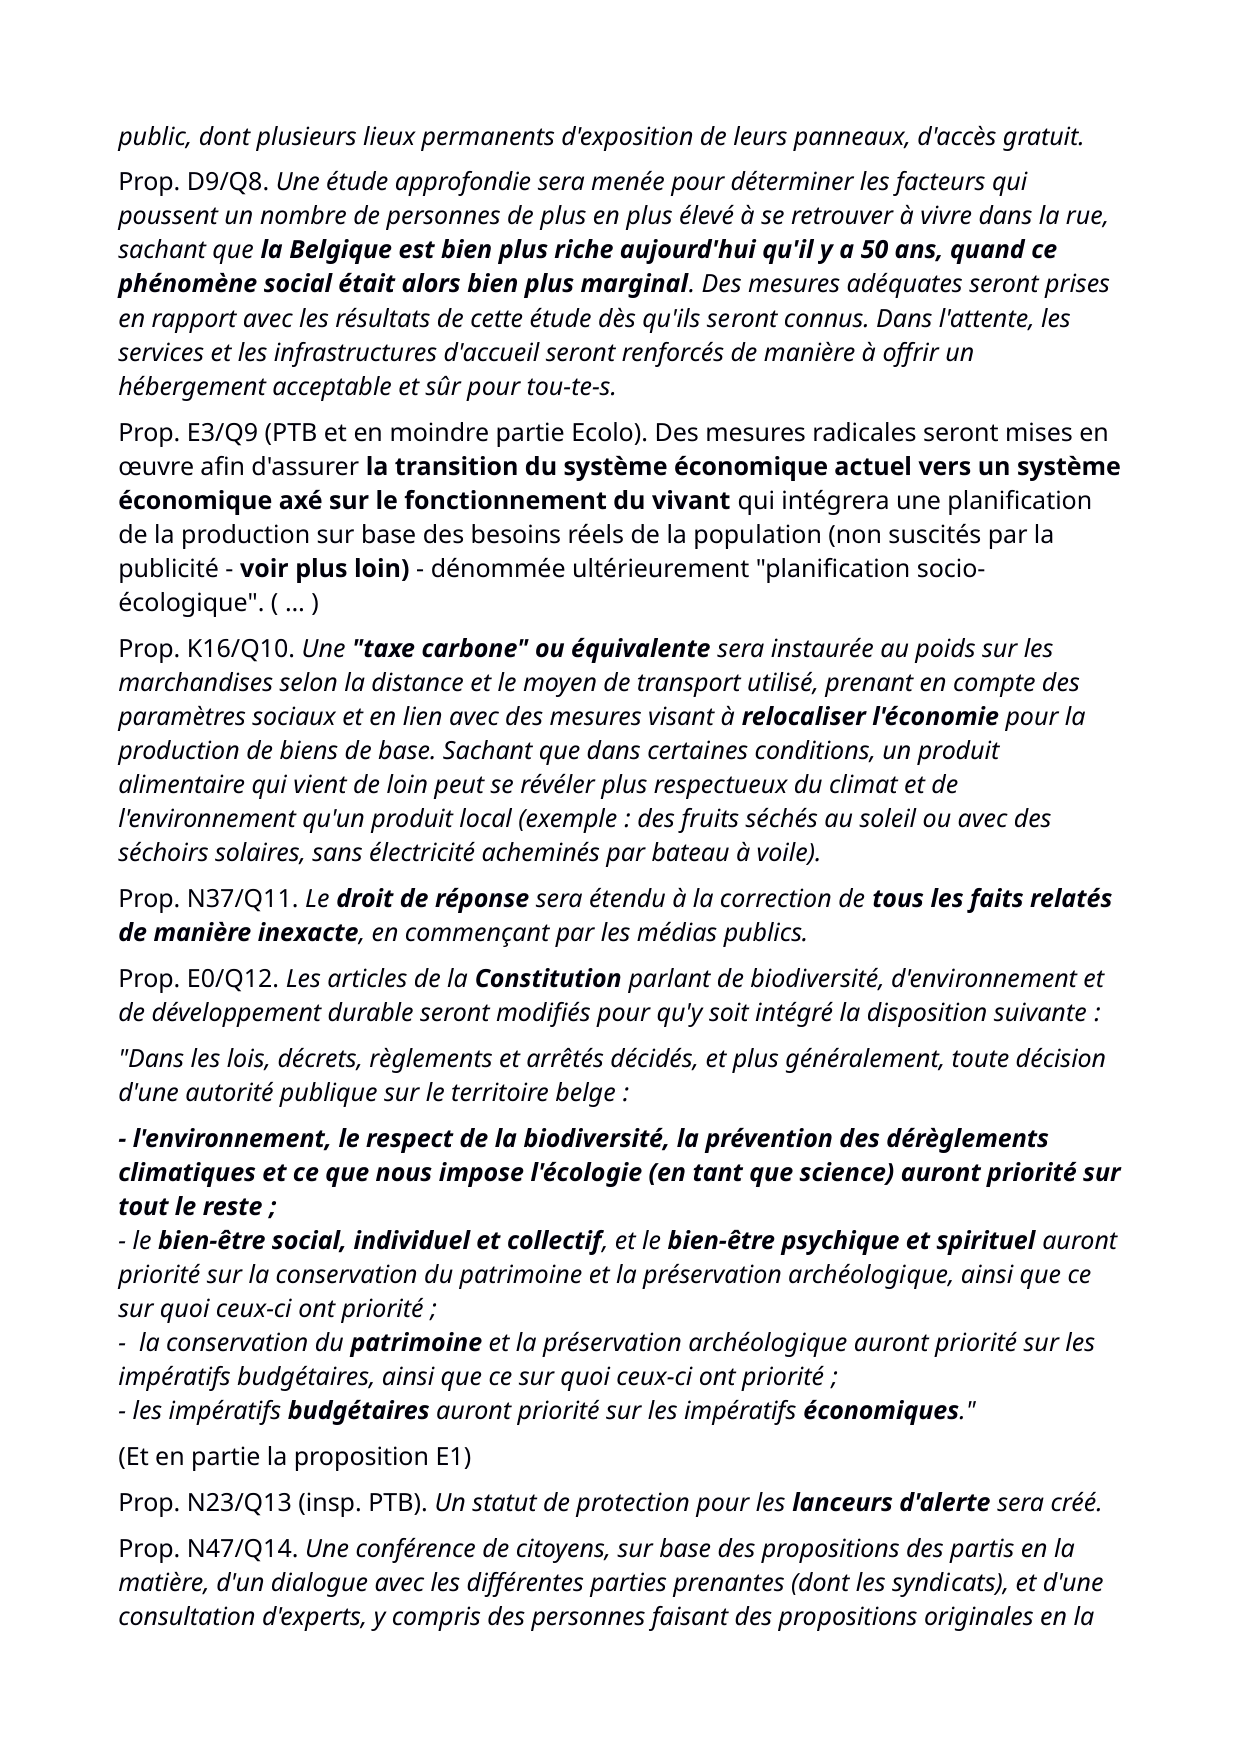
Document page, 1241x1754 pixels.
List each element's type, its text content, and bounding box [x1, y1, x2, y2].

text Prop. K16/Q10. Une "taxe carbone" ou équivalente sera instaurée au poids sur les marchandises selon la distance et le moyen de transport utilisé, prenant en compte des paramètres sociaux et en lien avec des mesures visant à relocali­ser l'économie pour la production de biens de base. Sachant que dans certai­nes conditions, un produit alimentaire qui vient de loin peut se révéler plus respec­tueux du climat et de l'environnement qu'un produit local (exemple : des fruits séchés au soleil ou avec des séchoirs solaires, sans électricité acheminés par bateau à voile). [118, 630, 1122, 869]
text Prop. N37/Q11. Le droit de réponse sera étendu à la correction de tous les faits relatés de manière inexacte, en commençant par les médias publics. [118, 881, 1122, 949]
text (Et en partie la proposition E1) [118, 1438, 1122, 1473]
text Prop. N47/Q14. Une conférence de citoyens, sur base des propositions des partis en la matière, d'un dialogue avec les différentes parties prenantes (dont les syndi­cats), et d'une consultation d'experts, y compris des personnes faisant des pro­positions originales en la [118, 1530, 1122, 1632]
text public, dont plusieurs lieux permanents d'exposition de leurs panneaux, d'accès gratuit. [118, 118, 1122, 152]
text "Dans les lois, décrets, règlements et arrêtés décidés, et plus généralement, toute décision d'une autorité publique sur le territoire belge : [118, 1040, 1122, 1108]
text Prop. N23/Q13 (insp. PTB). Un statut de protection pour les lanceurs d'alerte sera créé. [118, 1484, 1122, 1518]
text - la conservation du patrimoine et la préservation archéologi­que auront priorité sur les impératifs budgétaires, ainsi que ce sur quoi ceux-ci ont priorité ; [118, 1324, 1122, 1393]
text Prop. E0/Q12. Les articles de la Constitution parlant de biodiversité, d'envi­ronne­ment et de développement durable seront modifiés pour qu'y soit intégré la disposition suivante : [118, 960, 1122, 1028]
text - les impératifs budgétaires auront priorité sur les impératifs économiques." [118, 1393, 1122, 1427]
text - le bien-être social, individuel et collectif, et le bien-être psychique et spirituel auront priorité sur la conservation du patrimoine et la préservation archéologi­que, ainsi que ce sur quoi ceux-ci ont priorité ; [118, 1222, 1122, 1324]
text Prop. D9/Q8. Une étude approfondie sera menée pour déterminer les facteurs qui poussent un nombre de personnes de plus en plus élevé à se retrouver à vivre dans la rue, sachant que la Belgique est bien plus riche aujourd'hui qu'il y a 50 ans, quand ce phénomène social était alors bien plus marginal. Des mesures adé­quates seront prises en rapport avec les résultats de cette étude dès qu'ils se­ront connus. Dans l'attente, les services et les infrastructu­res d'accueil seront renforcés de manière à offrir un hébergement acceptable et sûr pour tou-te-s. [118, 164, 1122, 402]
text Prop. E3/Q9 (PTB et en moindre partie Ecolo). Des mesures radicales seront mises en œuvre afin d'assurer la transition du système économique actuel vers un système économique axé sur le fonctionnement du vivant qui inté­grera une planification de la production sur base des besoins réels de la popu­la­tion (non suscités par la publicité - voir plus loin) - dénommée ultérieure­ment "planifi­ca­tion socio-écologique". ( … ) [118, 414, 1122, 618]
text - l'environnement, le respect de la biodiversité, la prévention des dérèglements climatiques et ce que nous impose l'écolo­gie (en tant que science) auront priorité sur tout le reste ; [118, 1120, 1122, 1222]
